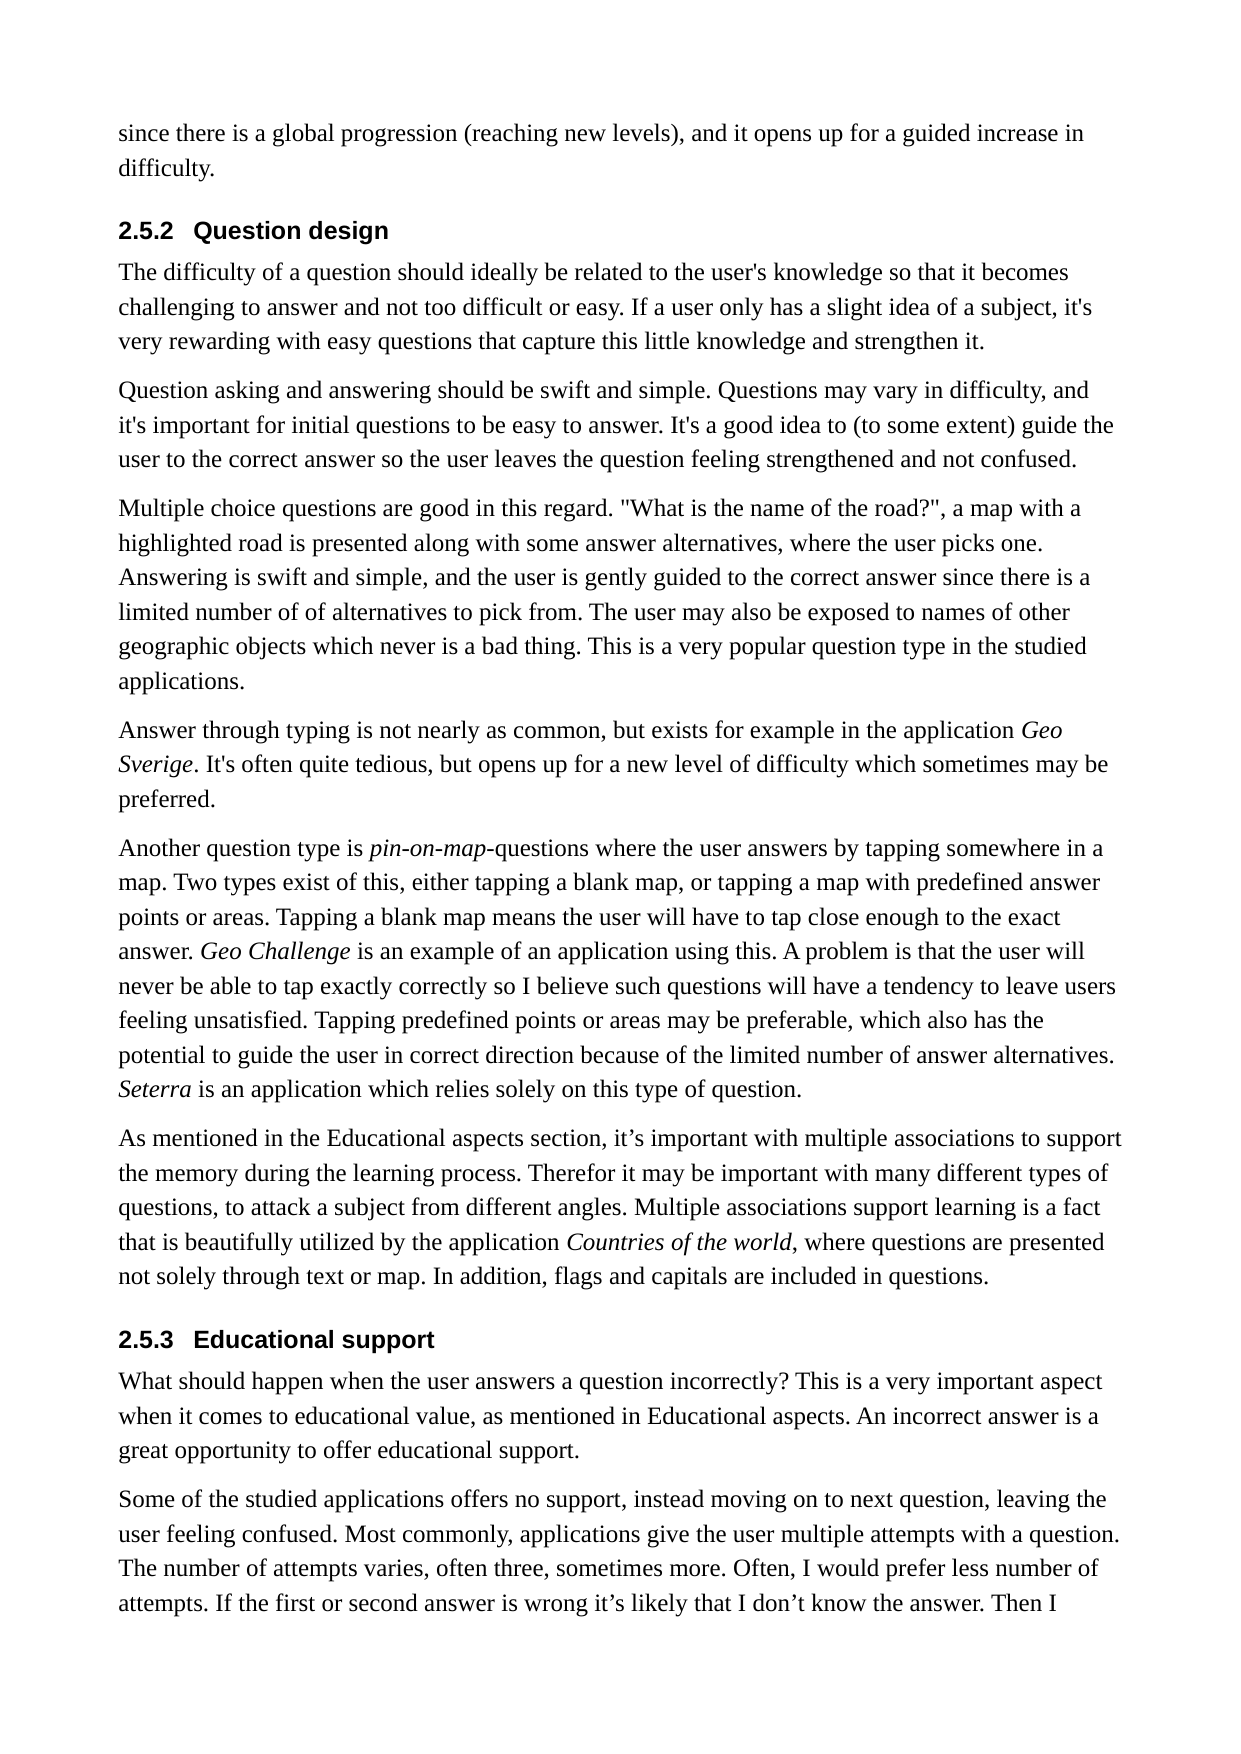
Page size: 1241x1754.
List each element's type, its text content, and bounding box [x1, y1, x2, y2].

text Multiple choice questions are good in this regard. "What is the name of the road?", a map with a highlighted road is presented along with some answer alternatives, where the user picks one. Answering is swift and simple, and the user is gently guided to the correct answer since there is a limited number of of alternatives to pick from. The user may also be exposed to names of other geographic objects which never is a bad thing. This is a very popular question type in the studied applications. [118, 493, 1122, 695]
text Some of the studied applications offers no support, instead moving on to next question, leaving the user feeling confused. Most commonly, applications give the user multiple attempts with a question. The number of attempts varies, often three, sometimes more. Often, I would prefer less number of attempts. If the first or second answer is wrong it’s likely that I don’t know the answer. Then I [118, 1484, 1122, 1616]
subtitle Question design [118, 216, 1122, 245]
subtitle Educational support [118, 1325, 1122, 1354]
text What should happen when the user answers a question incorrectly? This is a very important aspect when it comes to educational value, as mentioned in Educational aspects. An incorrect answer is a great opportunity to offer educational support. [118, 1366, 1122, 1464]
text Another question type is pin-on-map-questions where the user answers by tapping somewhere in a map. Two types exist of this, either tapping a blank map, or tapping a map with predefined answer points or areas. Tapping a blank map means the user will have to tap close enough to the exact answer. Geo Challenge is an example of an application using this. A problem is that the user will never be able to tap exactly correctly so I believe such questions will have a tendency to leave users feeling unsatisfied. Tapping predefined points or areas may be preferable, which also has the potential to guide the user in correct direction because of the limited number of answer alternatives. Seterra is an application which relies solely on this type of question. [118, 833, 1122, 1103]
text Question asking and answering should be swift and simple. Questions may vary in difficulty, and it's important for initial questions to be easy to answer. It's a good idea to (to some extent) guide the user to the correct answer so the user leaves the question feeling strengthened and not confused. [118, 376, 1122, 473]
text As mentioned in the Educational aspects section, it’s important with multiple associations to support the memory during the learning process. Therefor it may be important with many different types of questions, to attack a subject from different angles. Multiple associations support learning is a fact that is beautifully utilized by the application Countries of the world, where questions are presented not solely through text or map. In addition, flags and capitals are included in questions. [118, 1123, 1122, 1290]
text Answer through typing is not nearly as common, but exists for example in the application Geo Sverige. It's often quite tedious, but opens up for a new level of difficulty which sometimes may be preferred. [118, 715, 1122, 813]
text since there is a global progression (reaching new levels), and it opens up for a guided increase in difficulty. [118, 118, 1122, 181]
text The difficulty of a question should ideally be related to the user's knowledge so that it becomes challenging to answer and not too difficult or easy. If a user only has a slight idea of a subject, it's very rewarding with easy questions that capture this little knowledge and strengthen it. [118, 257, 1122, 355]
